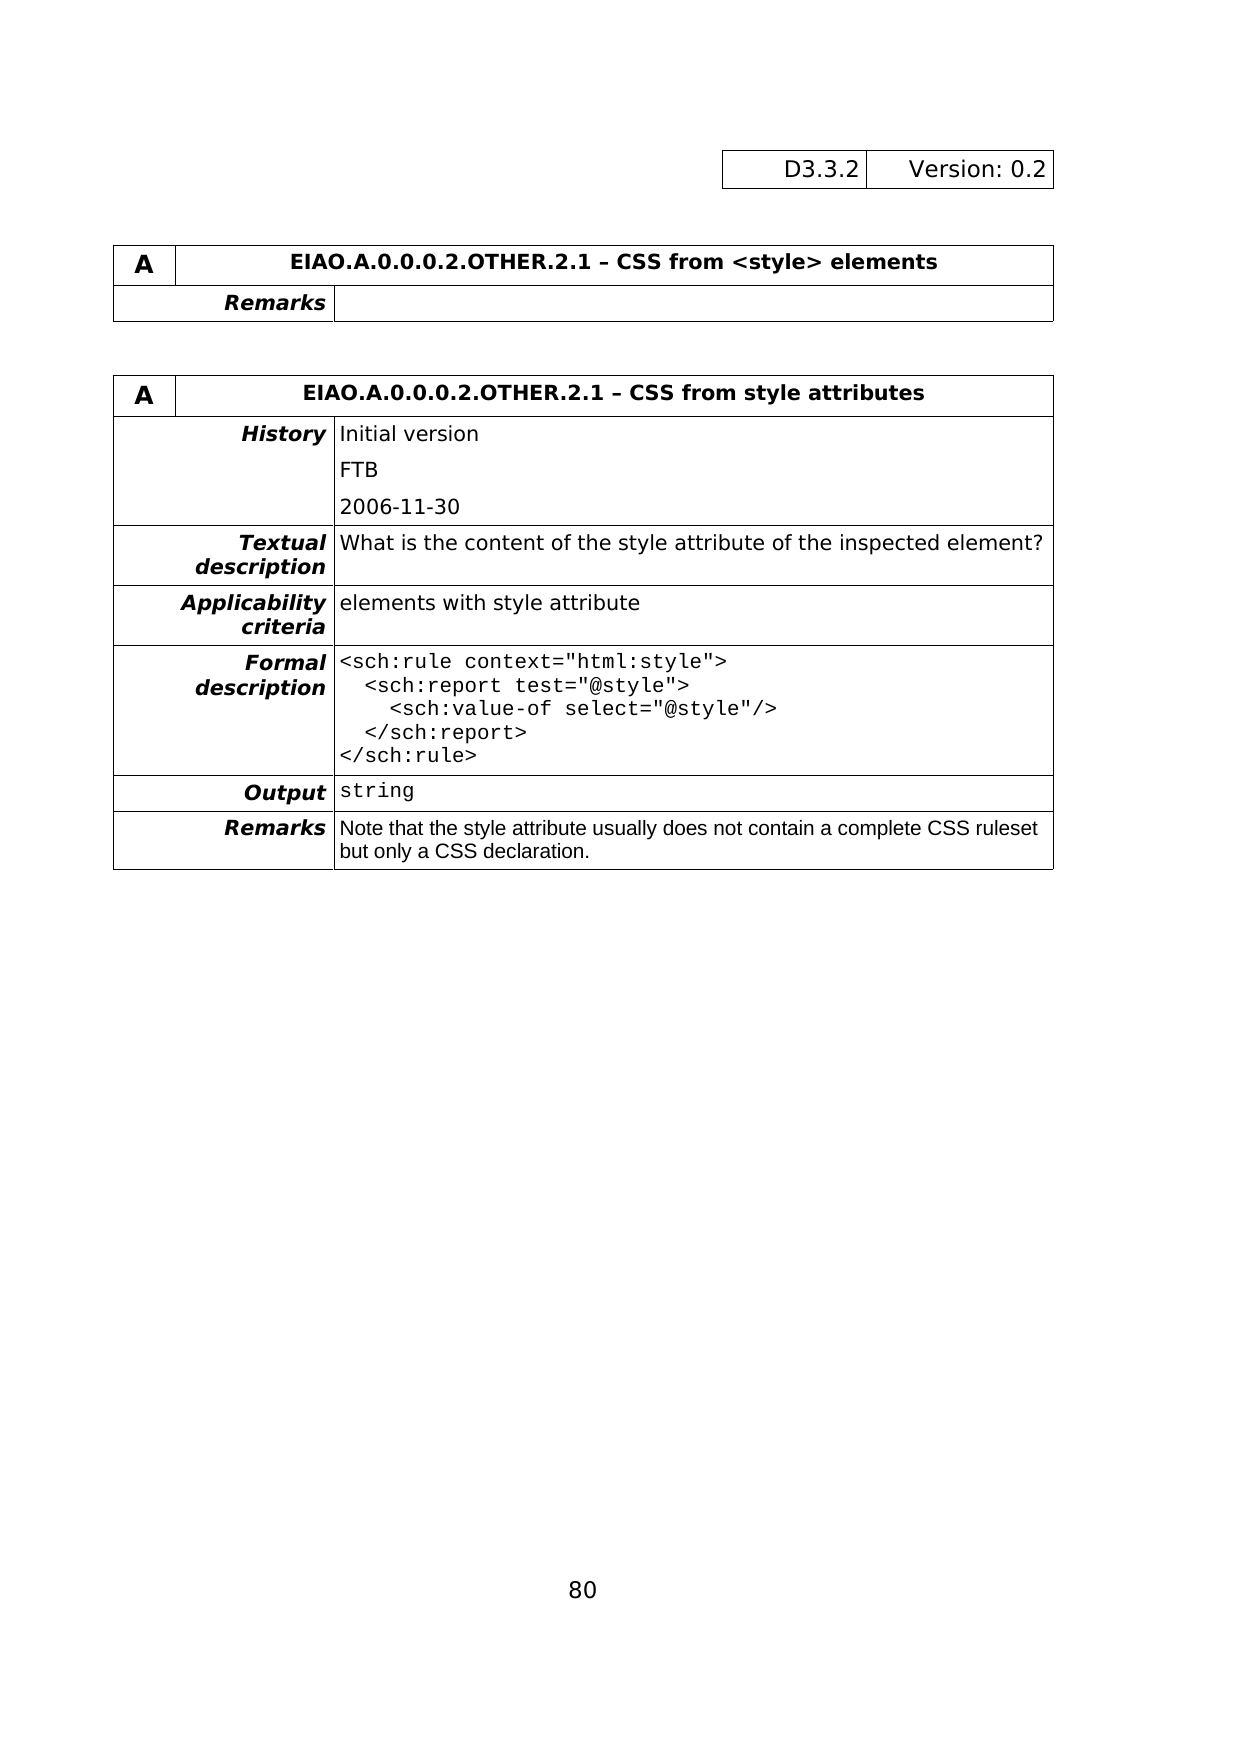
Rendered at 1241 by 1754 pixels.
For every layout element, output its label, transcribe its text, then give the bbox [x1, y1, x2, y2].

table_cell <sch:rule context="html:style"> <sch:report test="@style"> <sch:value-of select="@style"/> </sch:report> </sch:rule> [335, 646, 1053, 775]
table_cell Initial version FTB 2006-11-30 [335, 417, 1053, 525]
table_cell History [114, 417, 333, 525]
table_cell [335, 286, 1053, 321]
table_header A [114, 376, 175, 416]
table_header EIAO.A.0.0.0.2.OTHER.2.1 – CSS from <style> elements [176, 246, 1053, 285]
table_cell Textual description [114, 526, 333, 585]
table_cell Output [114, 776, 333, 811]
table_cell Remarks [114, 812, 333, 869]
table_header EIAO.A.0.0.0.2.OTHER.2.1 – CSS from style attributes [176, 376, 1053, 416]
table_header A [114, 246, 175, 285]
table_cell What is the content of the style attribute of the inspected element? [335, 526, 1053, 585]
table_cell elements with style attribute [335, 586, 1053, 645]
table_cell Note that the style attribute usually does not contain a complete CSS ruleset but only a CSS declaration. [335, 812, 1053, 869]
table_cell string [335, 776, 1053, 811]
table_cell Remarks [114, 286, 333, 321]
table_cell Applicability criteria [114, 586, 333, 645]
table_cell Formal description [114, 646, 333, 775]
